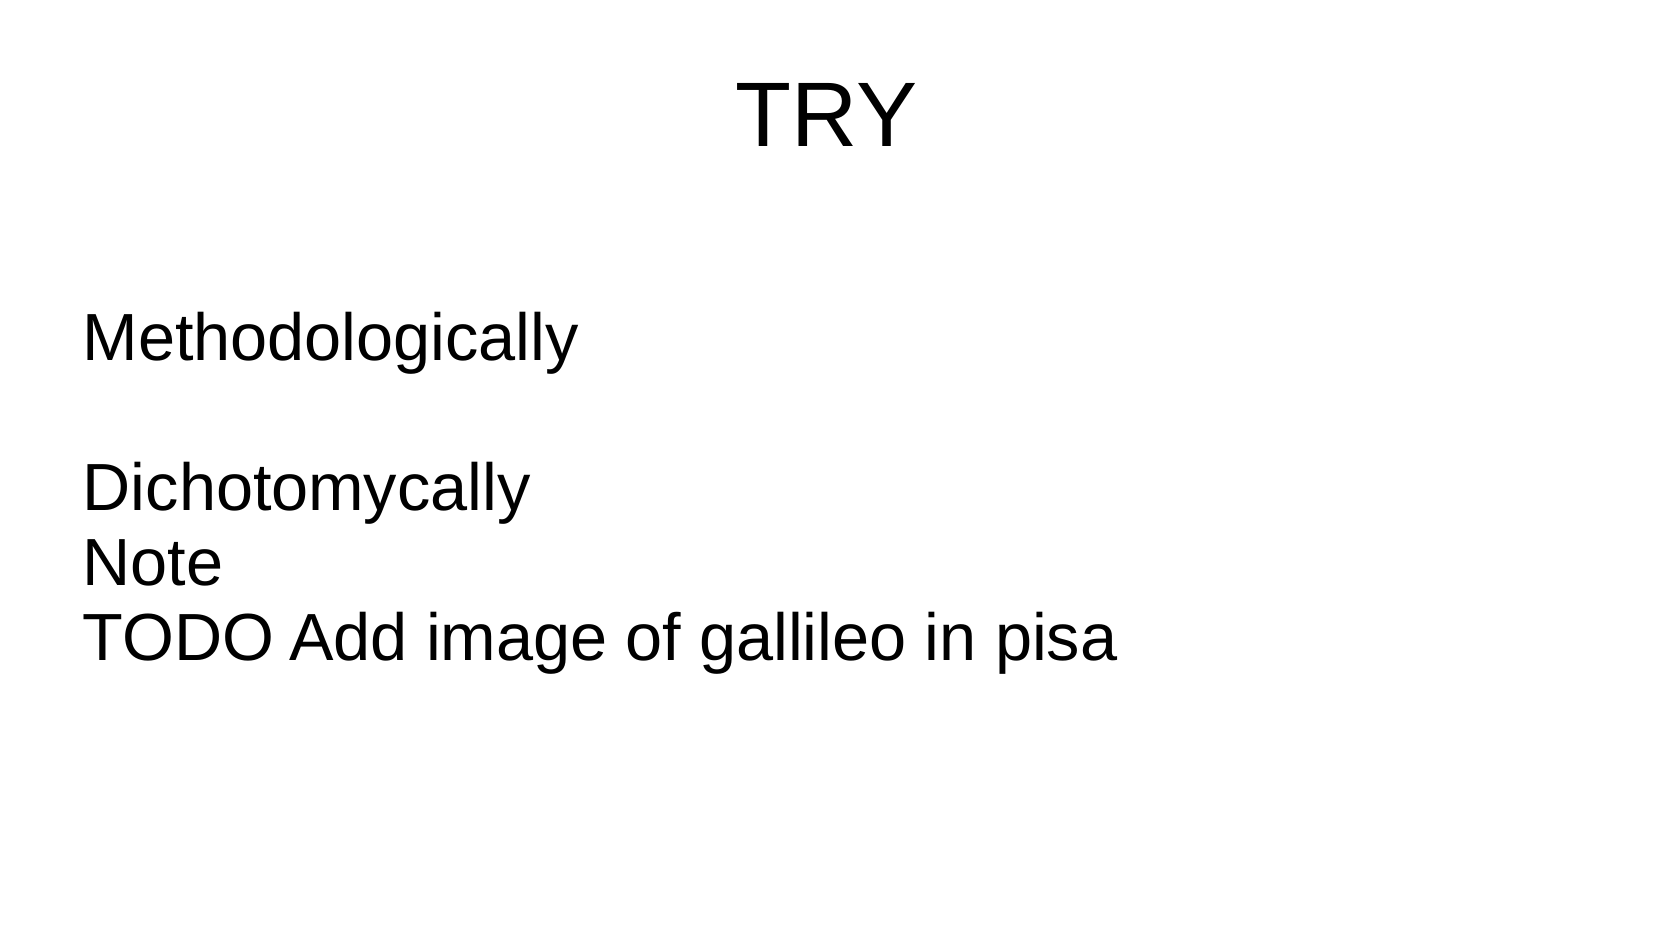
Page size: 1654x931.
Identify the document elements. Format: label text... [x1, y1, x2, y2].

subtitle Methodologically Dichotomycally Note TODO Add image of gallileo in pisa [82, 217, 1571, 758]
title TRY [82, 37, 1571, 193]
